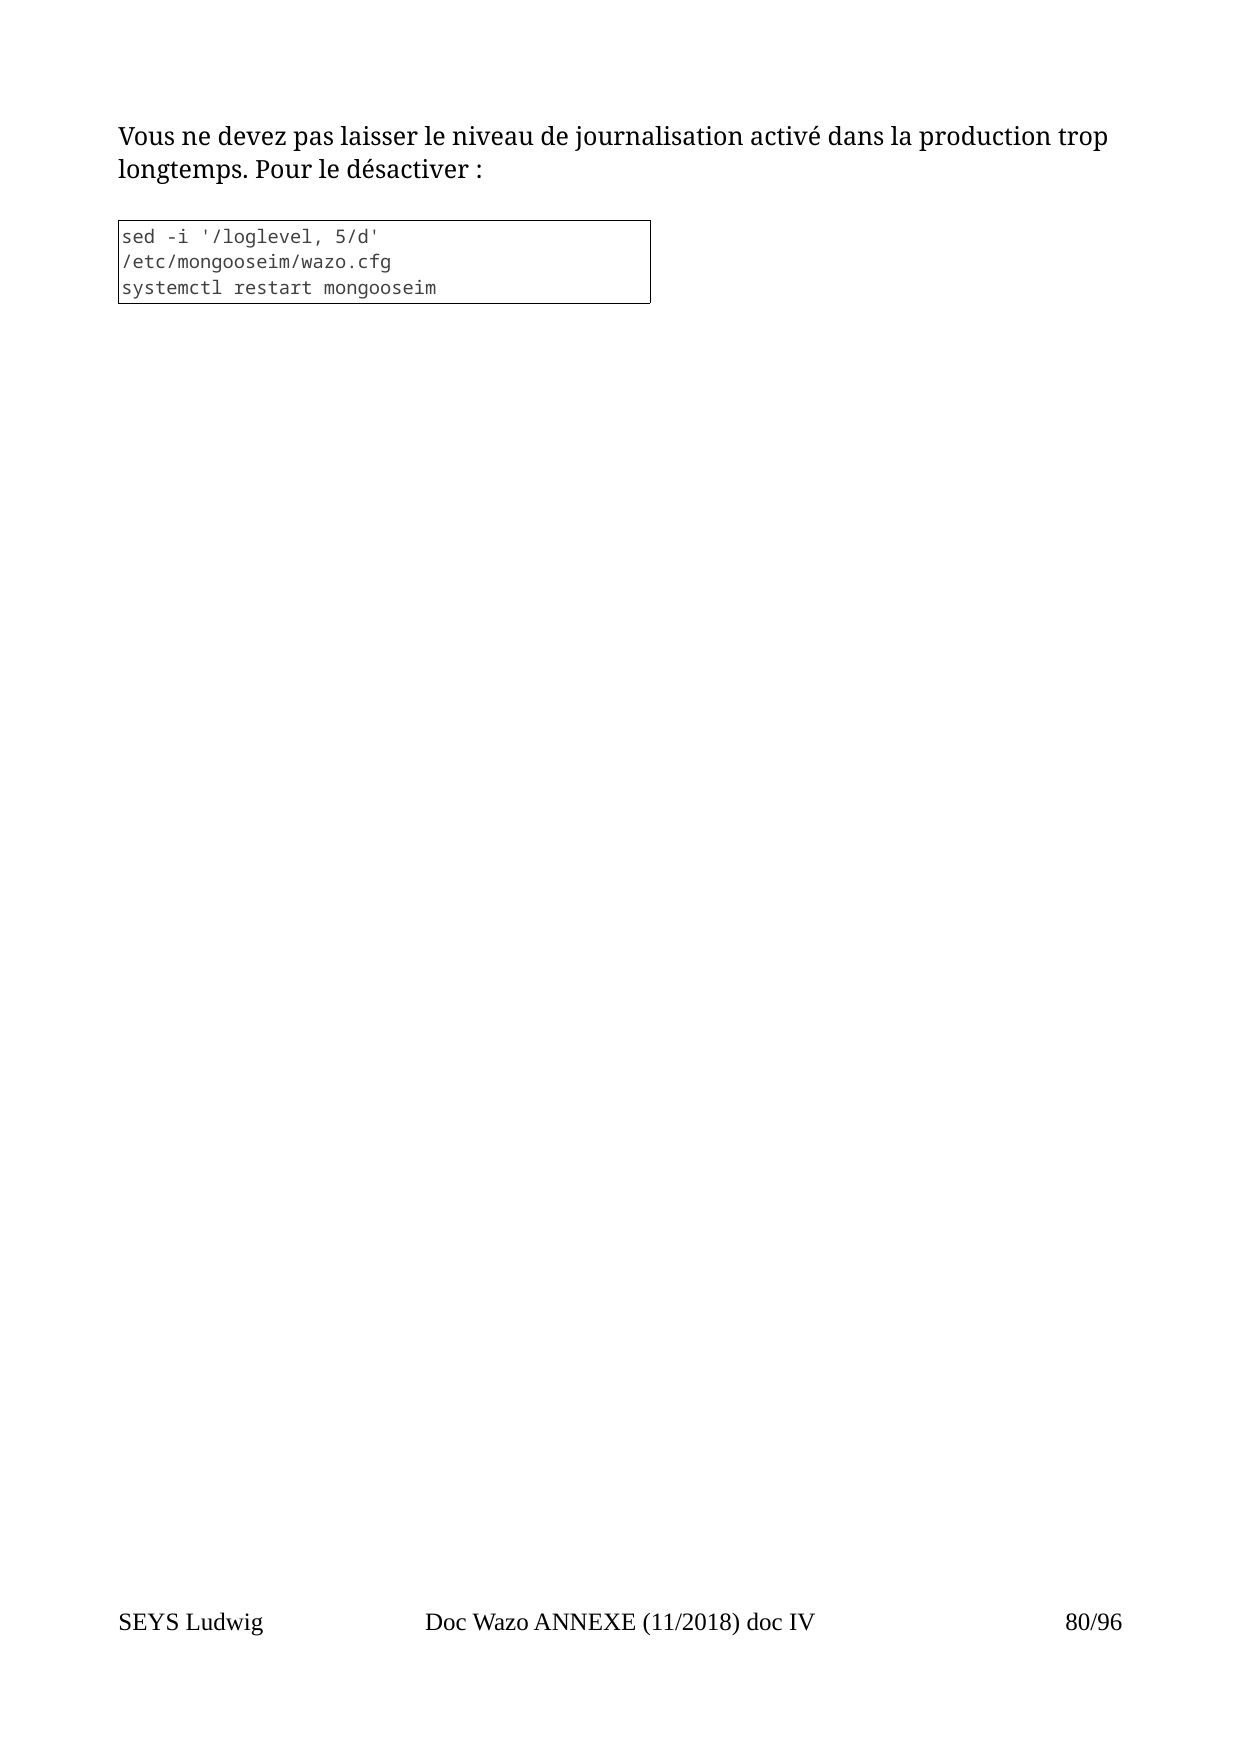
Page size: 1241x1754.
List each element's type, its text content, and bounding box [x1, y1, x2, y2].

text Vous ne devez pas laisser le niveau de journalisation activé dans la production trop longtemps. Pour le désactiver : [118, 118, 1122, 186]
text systemctl restart mongooseim [119, 271, 650, 303]
text sed -i '/loglevel, 5/d' /etc/mongooseim/wazo.cfg [119, 221, 650, 271]
